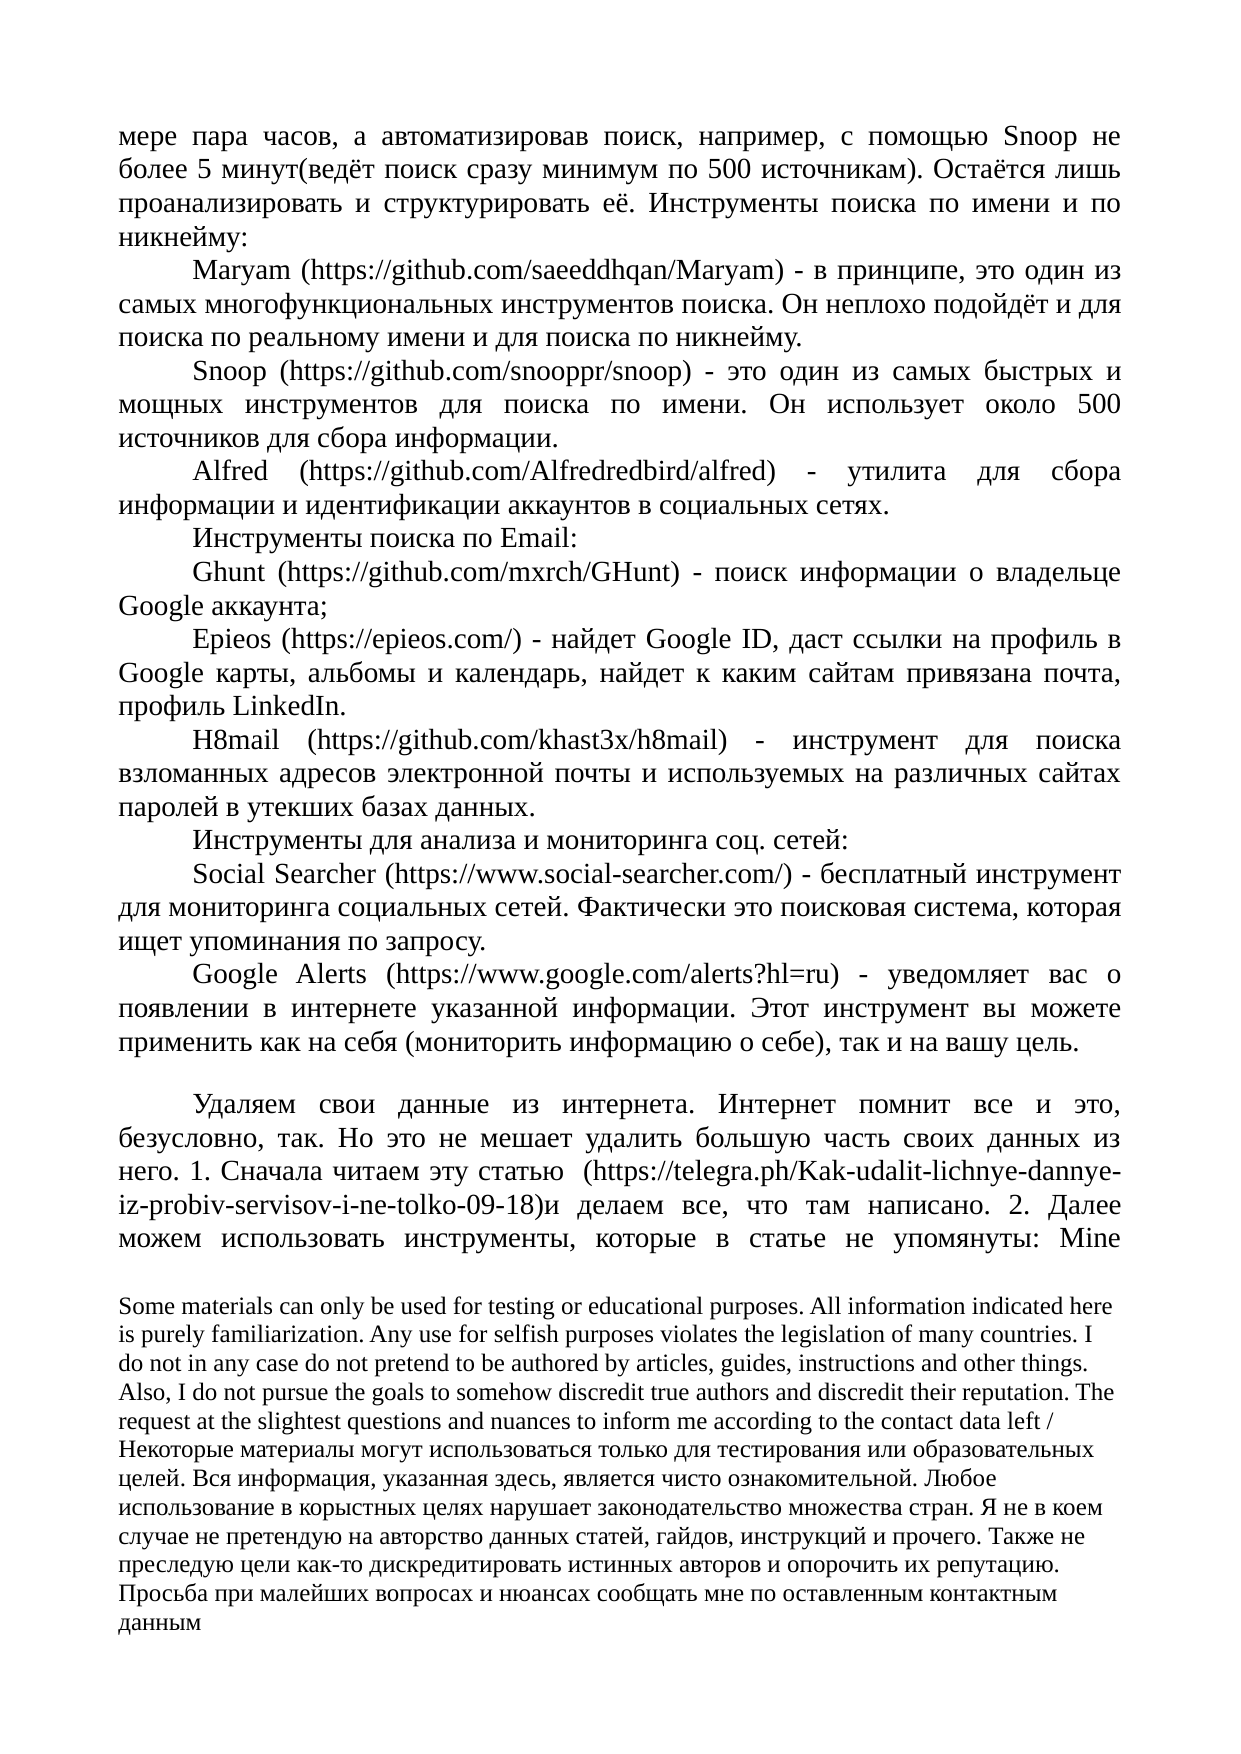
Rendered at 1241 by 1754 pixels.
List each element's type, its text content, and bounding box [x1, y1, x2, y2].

text мере пара часов, а автоматизировав поиск, например, с помощью Snoop не более 5 минут(ведёт поиск сразу минимум по 500 источникам). Остаётся лишь проанализировать и структурировать её. Инструменты поиска по имени и по никнейму: [118, 118, 1122, 252]
text H8mail (https://github.com/khast3x/h8mail) - инструмент для поиска взломанных адресов электронной почты и используемых на различных сайтах паролей в утекших базах данных. [118, 722, 1122, 822]
text Epieos (https://epieos.com/) - найдет Google ID, даст ссылки на профиль в Google карты, альбомы и календарь, найдет к каким сайтам привязана почта, профиль LinkedIn. [118, 621, 1122, 722]
text Удаляем свои данные из интернета. Интернет помнит все и это, безусловно, так. Но это не мешает удалить большую часть своих данных из него. 1. Сначала читаем эту статью (https://telegra.ph/Kak-udalit-lichnye-dannye-iz-probiv-servisov-i-ne-tolko-09-18)и делаем все, что там написано. 2. Далее можем использовать инструменты, которые в статье не упомянуты: Mine [118, 1086, 1122, 1254]
text Инструменты для анализа и мониторинга соц. сетей: [118, 822, 1122, 856]
text Инструменты поиска по Email: [118, 521, 1122, 554]
text Google Alerts (https://www.google.com/alerts?hl=ru) - уведомляет вас о появлении в интернете указанной информации. Этот инструмент вы можете применить как на себя (мониторить информацию о себе), так и на вашу цель. [118, 957, 1122, 1057]
text Alfred (https://github.com/Alfredredbird/alfred) - утилита для сбора информации и идентификации аккаунтов в социальных сетях. [118, 453, 1122, 521]
text Snoop (https://github.com/snooppr/snoop) - это один из самых быстрых и мощных инструментов для поиска по имени. Он использует около 500 источников для сбора информации. [118, 353, 1122, 453]
text Ghunt (https://github.com/mxrch/GHunt) - поиск информации о владельце Google аккаунта; [118, 554, 1122, 621]
text Maryam (https://github.com/saeeddhqan/Maryam) - в принципе, это один из самых многофункциональных инструментов поиска. Он неплохо подойдёт и для поиска по реальному имени и для поиска по никнейму. [118, 252, 1122, 353]
text Social Searcher (https://www.social-searcher.com/) - бесплатный инструмент для мониторинга социальных сетей. Фактически это поисковая система, которая ищет упоминания по запросу. [118, 856, 1122, 957]
